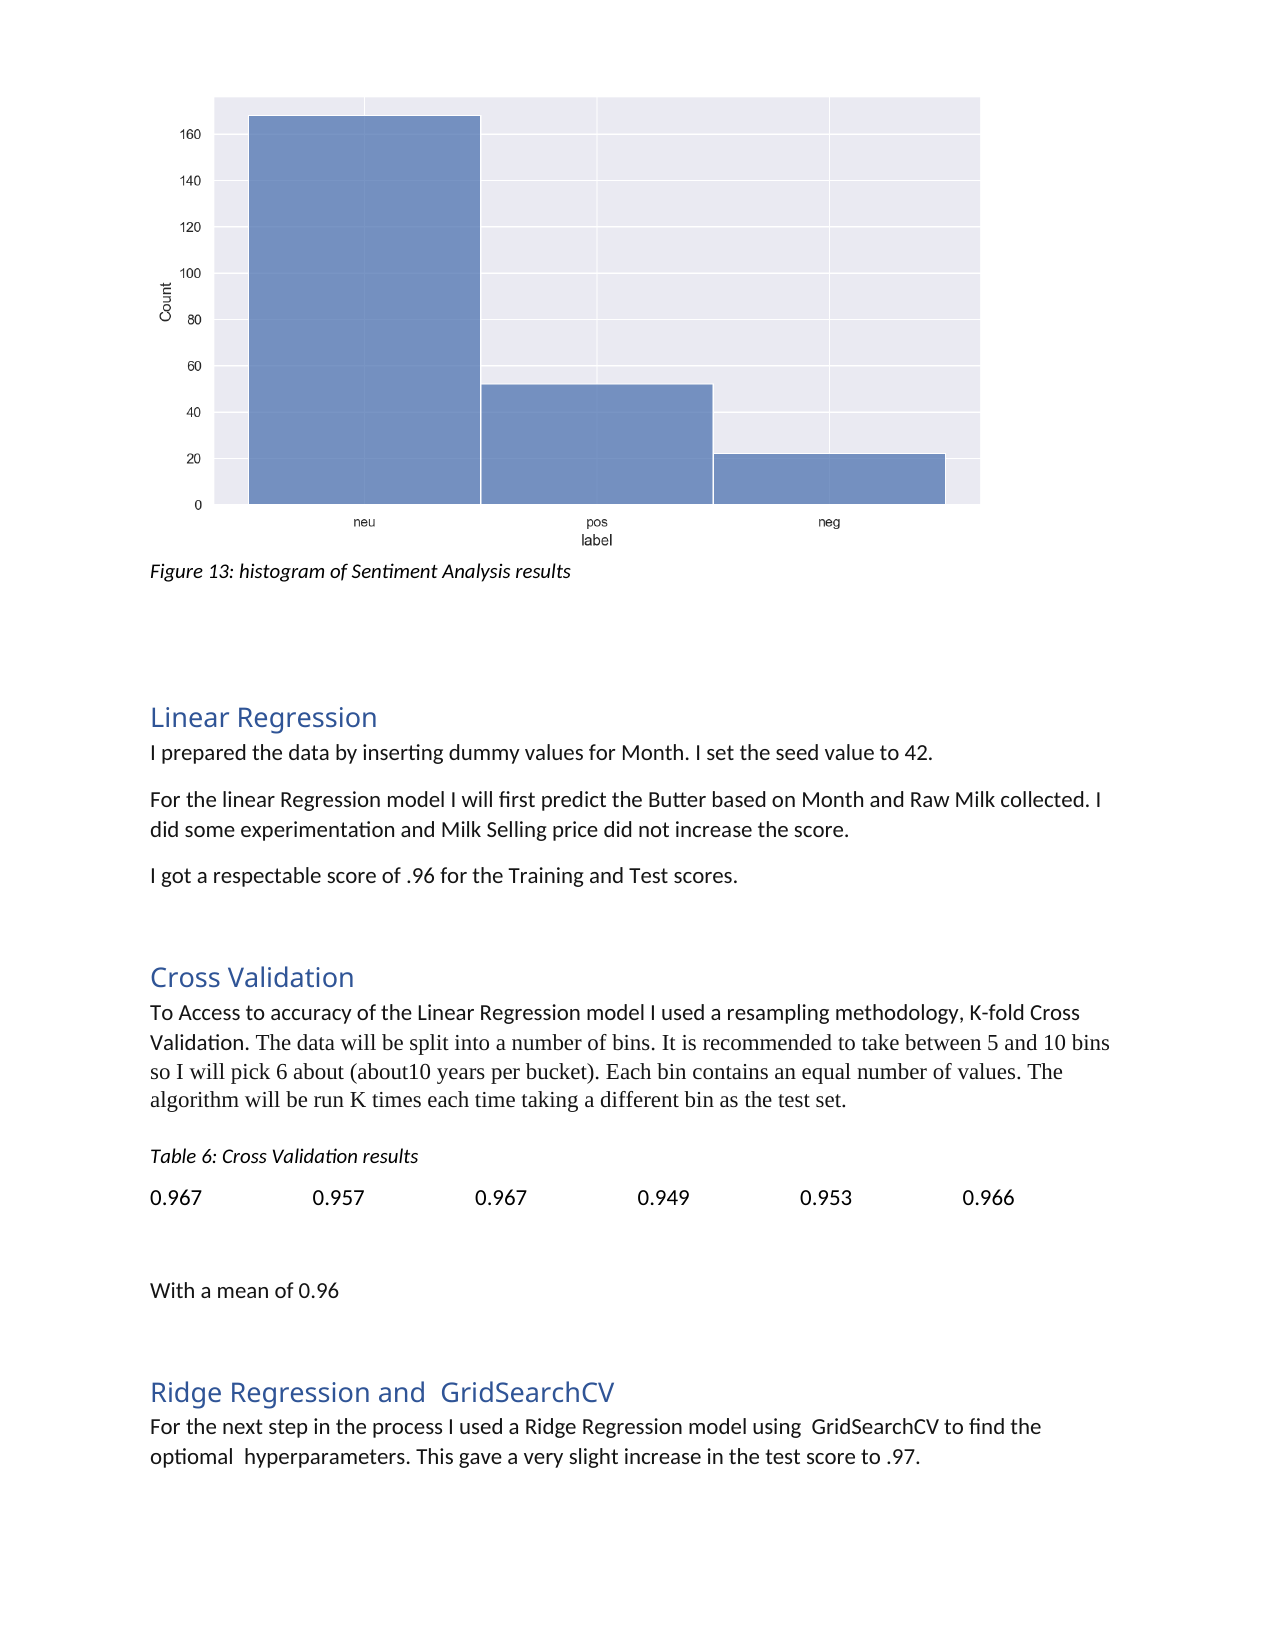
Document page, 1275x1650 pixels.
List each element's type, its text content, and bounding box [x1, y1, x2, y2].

table_header 0.957 [313, 1183, 475, 1229]
text To Access to accuracy of the Linear Regression model I used a resampling methodology, K-fold Cross Validation. The data will be split into a number of bins. It is recommended to take between 5 and 10 bins so I will pick 6 about (about10 years per bucket). Each bin contains an equal number of values. The algorithm will be run K times each time taking a different bin as the test set. [150, 998, 1125, 1112]
text With a mean of 0.96 [150, 1276, 1125, 1304]
subtitle Cross Validation [150, 959, 1125, 996]
text For the linear Regression model I will first predict the Butter based on Month and Raw Milk collected. I did some experimentation and Milk Selling price did not increase the score. [150, 785, 1125, 843]
table_header 0.953 [800, 1183, 962, 1229]
table_header 0.967 [475, 1183, 637, 1229]
text For the next step in the process I used a Ridge Regression model using GridSearchCV to find the optiomal hyperparameters. This gave a very slight increase in the test score to .97. [150, 1412, 1125, 1470]
table_header 0.949 [638, 1183, 800, 1229]
subtitle Ridge Regression and GridSearchCV [150, 1373, 1125, 1410]
picture [150, 87, 989, 557]
text Table 6: Cross Validation results [150, 1143, 1125, 1168]
table_header 0.966 [963, 1183, 1125, 1229]
text I prepared the data by inserting dummy values for Month. I set the seed value to 42. [150, 738, 1125, 766]
text I got a respectable score of .96 for the Training and Test scores. [150, 861, 1125, 889]
table_header 0.967 [150, 1183, 312, 1229]
subtitle Linear Regression [150, 699, 1125, 736]
text Figure 13: histogram of Sentiment Analysis results [150, 557, 989, 583]
